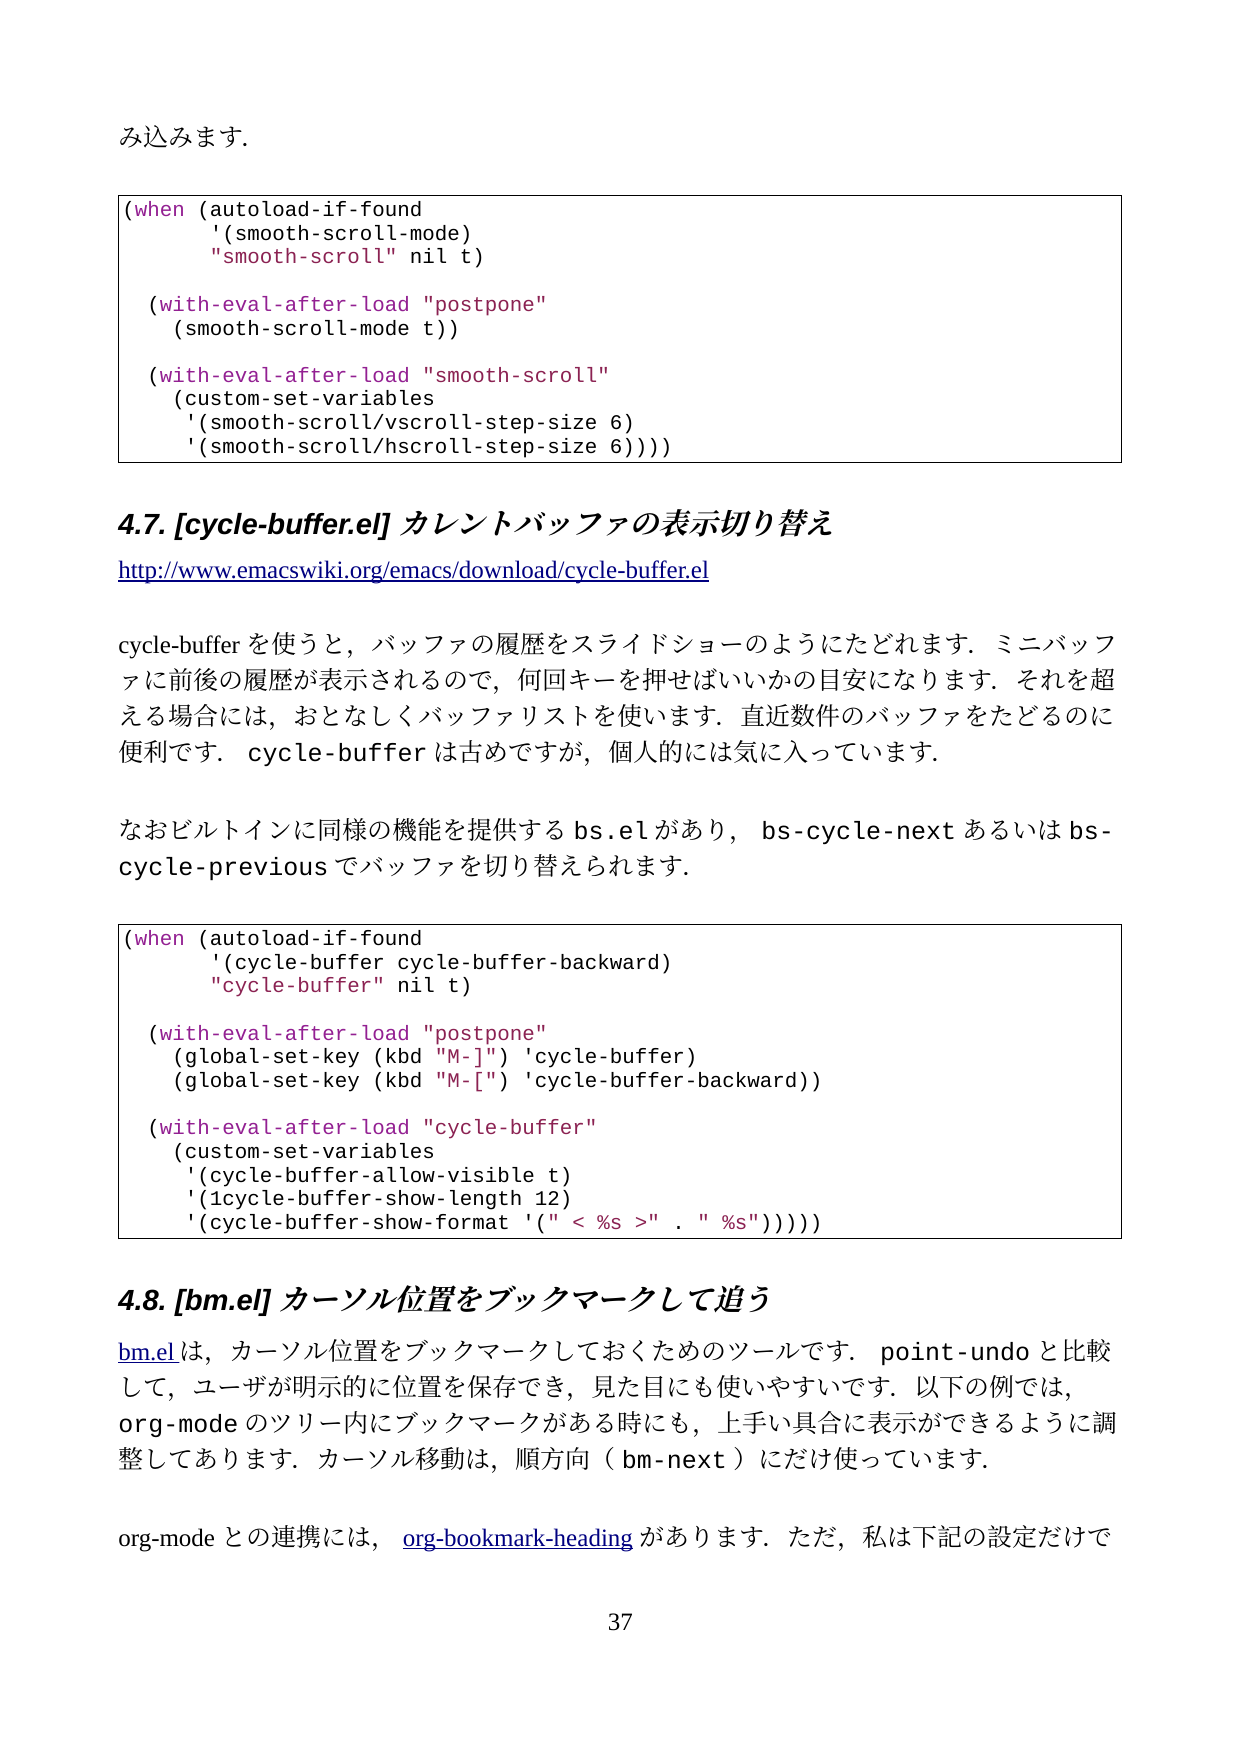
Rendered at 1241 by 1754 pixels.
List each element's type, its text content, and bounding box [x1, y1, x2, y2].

subtitle [bm.el] カーソル位置をブックマークして追う [118, 1277, 1122, 1319]
text '(smooth-scroll-mode) [119, 219, 1121, 243]
text '(1cycle-buffer-show-length 12) [119, 1184, 1121, 1208]
text なおビルトインに同様の機能を提供する bs.el があり， bs-cycle-next あるいは bs-cycle-previous でバッファを切り替えられます． [118, 810, 1122, 912]
text http://www.emacswiki.org/emacs/download/cycle-buffer.el [118, 555, 1122, 613]
text (with-eval-after-load "smooth-scroll" [119, 361, 1121, 384]
text "cycle-buffer" nil t) [119, 971, 1121, 995]
text '(cycle-buffer cycle-buffer-backward) [119, 948, 1121, 971]
text org-mode との連携には， org-bookmark-heading があります．ただ，私は下記の設定だけで [118, 1517, 1122, 1553]
text (with-eval-after-load "postpone" [119, 1019, 1121, 1042]
text (custom-set-variables [119, 1137, 1121, 1161]
text (custom-set-variables [119, 384, 1121, 408]
text "smooth-scroll" nil t) [119, 243, 1121, 266]
text bm.elは，カーソル位置をブックマークしておくためのツールです． point-undo と比較して，ユーザが明示的に位置を保存でき，見た目にも使いやすいです．以下の例では， org-mode のツリー内にブックマークがある時にも，上手い具合に表示ができるように調整してあります．カーソル移動は，順方向（ bm-next ）にだけ使っています． [118, 1331, 1122, 1505]
text (with-eval-after-load "postpone" [119, 290, 1121, 313]
text '(smooth-scroll/vscroll-step-size 6) [119, 408, 1121, 432]
text '(cycle-buffer-allow-visible t) [119, 1161, 1121, 1184]
text み込みます． [118, 118, 1122, 183]
text (with-eval-after-load "cycle-buffer" [119, 1113, 1121, 1137]
text cycle-buffer を使うと，バッファの履歴をスライドショーのようにたどれます．ミニバッファに前後の履歴が表示されるので，何回キーを押せばいいかの目安になります．それを超える場合には，おとなしくバッファリストを使います．直近数件のバッファをたどるのに便利です． cycle-buffer は古めですが，個人的には気に入っています． [118, 625, 1122, 798]
text '(smooth-scroll/hscroll-step-size 6)))) [119, 432, 1121, 462]
text '(cycle-buffer-show-format '(" < %s >" . " %s"))))) [119, 1208, 1121, 1238]
text (global-set-key (kbd "M-]") 'cycle-buffer) [119, 1042, 1121, 1066]
text (when (autoload-if-found [119, 925, 1121, 948]
subtitle [cycle-buffer.el] カレントバッファの表示切り替え [118, 501, 1122, 543]
text (when (autoload-if-found [119, 196, 1121, 219]
text (smooth-scroll-mode t)) [119, 313, 1121, 337]
text (global-set-key (kbd "M-[") 'cycle-buffer-backward)) [119, 1066, 1121, 1090]
